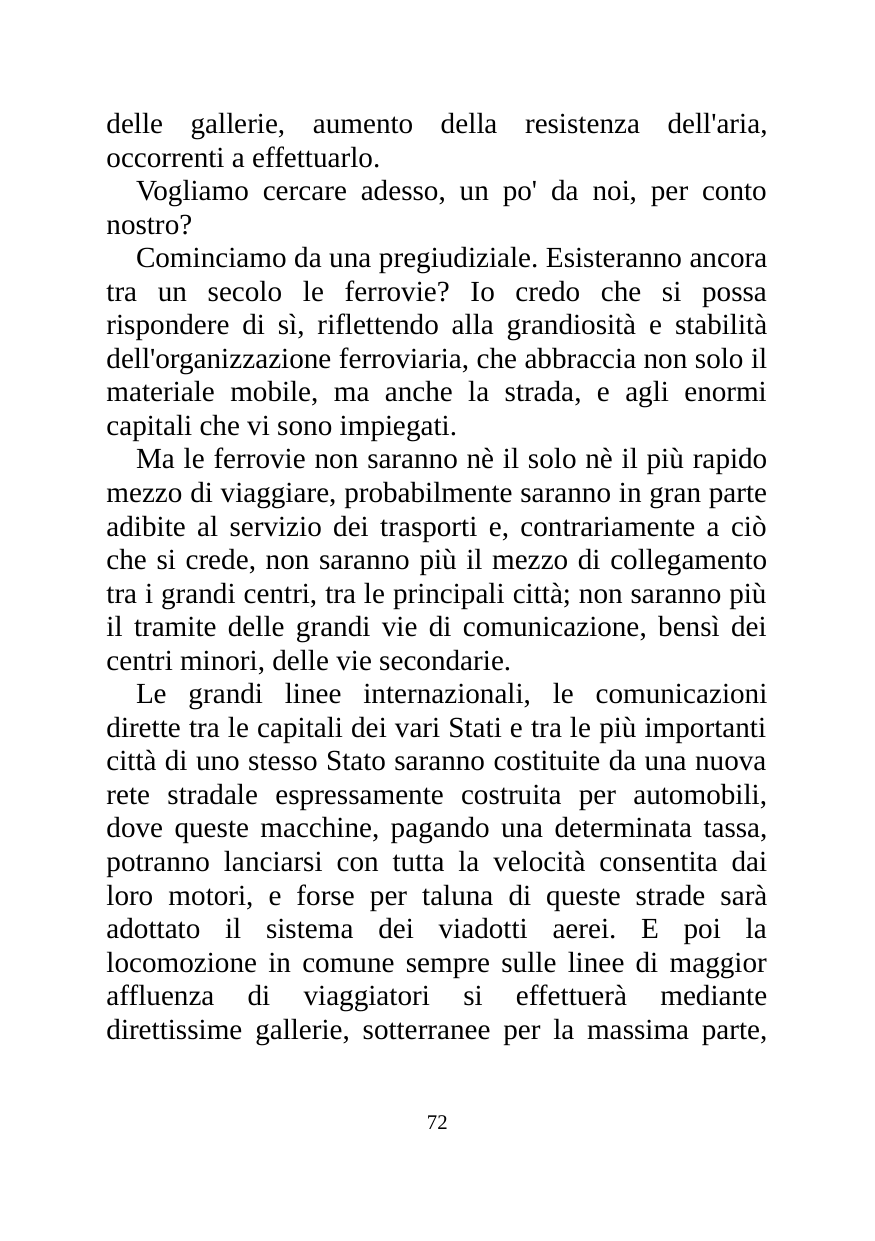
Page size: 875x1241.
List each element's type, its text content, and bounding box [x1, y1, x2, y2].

text Le grandi linee internazionali, le comunicazioni dirette tra le capitali dei vari Stati e tra le più importanti città di uno stesso Stato saranno costituite da una nuova rete stradale espressamente costruita per automobili, dove queste macchine, pagando una determinata tassa, potranno lanciarsi con tutta la velocità consentita dai loro motori, e forse per taluna di queste strade sarà adottato il sistema dei viadotti aerei. E poi la locomozione in comune sempre sulle linee di maggior affluenza di viaggiatori si effettuerà mediante direttissime gallerie, sotterranee per la massima parte, [106, 676, 768, 1045]
text Vogliamo cercare adesso, un po' da noi, per conto nostro? [106, 173, 768, 240]
text Cominciamo da una pregiudiziale. Esisteranno ancora tra un secolo le ferrovie? Io credo che si possa rispondere di sì, riflettendo alla grandiosità e stabilità dell'organizzazione ferroviaria, che abbraccia non solo il materiale mobile, ma anche la strada, e agli enormi capitali che vi sono impiegati. [106, 240, 768, 442]
text delle gallerie, aumento della resistenza dell'aria, occorrenti a effettuarlo. [106, 106, 768, 173]
text Ma le ferrovie non saranno nè il solo nè il più rapido mezzo di viaggiare, probabilmente saranno in gran parte adibite al servizio dei trasporti e, contrariamente a ciò che si crede, non saranno più il mezzo di collegamento tra i grandi centri, tra le principali città; non saranno più il tramite delle grandi vie di comunicazione, bensì dei centri minori, delle vie secondarie. [106, 442, 768, 676]
